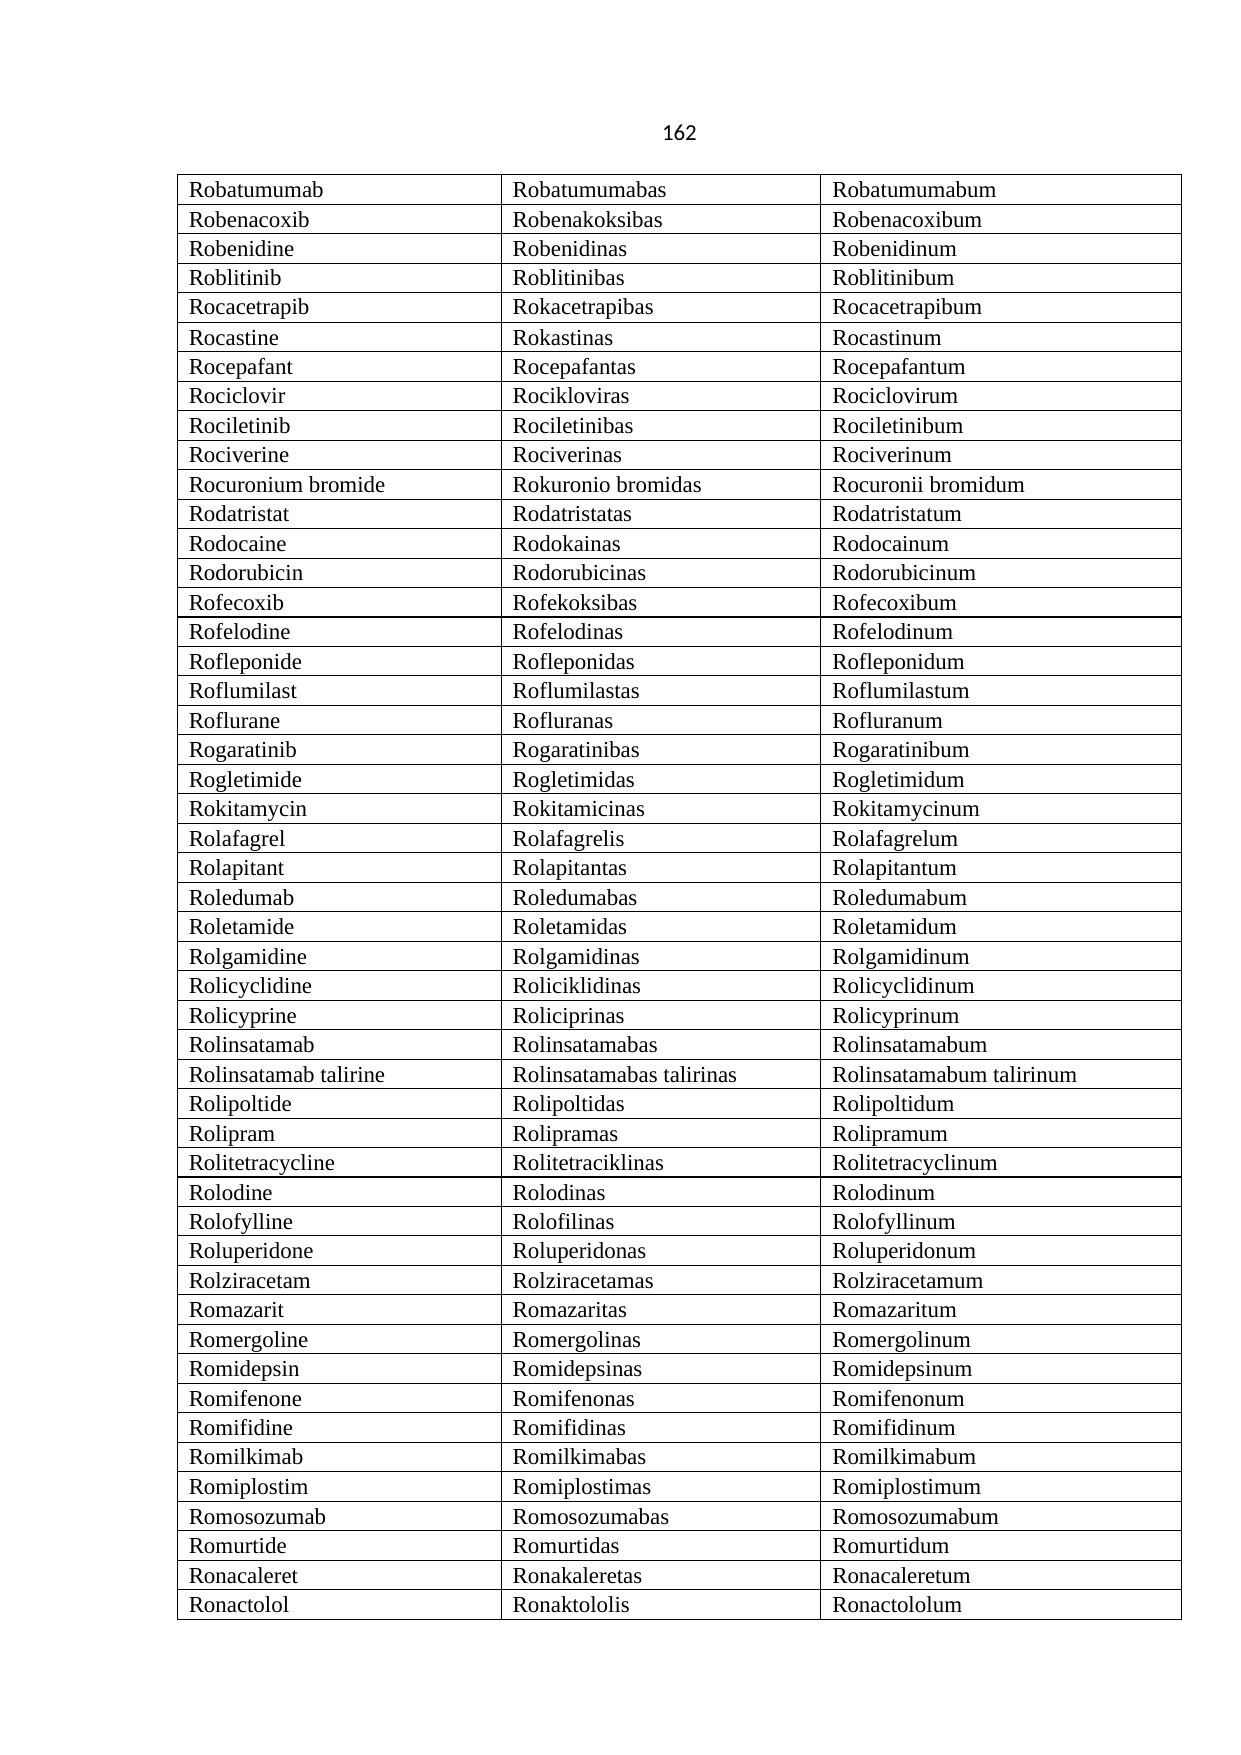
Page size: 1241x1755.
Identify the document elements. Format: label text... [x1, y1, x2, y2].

table_cell Robenakoksibas [502, 205, 820, 233]
table_cell Rodokainas [502, 529, 820, 557]
table_cell Ronaktololis [502, 1590, 820, 1619]
table_cell Rogletimide [178, 765, 501, 793]
table_cell Rodatristatum [821, 500, 1181, 528]
table_cell Rociletinibas [502, 411, 820, 439]
table_cell Rolziracetamas [502, 1266, 820, 1294]
table_cell Rokastinas [502, 323, 820, 351]
table_cell Robenidinum [821, 234, 1181, 263]
table_cell Rolafagrelis [502, 824, 820, 852]
table_cell Romergolinum [821, 1325, 1181, 1353]
table_cell Rofecoxibum [821, 588, 1181, 616]
table_cell Rodocainum [821, 529, 1181, 557]
table_cell Roflurane [178, 706, 501, 734]
table_cell Roflumilastas [502, 676, 820, 705]
table_cell Romazaritum [821, 1295, 1181, 1324]
table_cell Roledumab [178, 883, 501, 911]
table_cell Ronacaleret [178, 1561, 501, 1589]
table_cell Romifidinas [502, 1413, 820, 1442]
table_cell Roliciklidinas [502, 971, 820, 999]
table_cell Roblitinib [178, 264, 501, 292]
table_cell Roflumilast [178, 676, 501, 705]
table_cell Rogaratinibum [821, 735, 1181, 764]
table_cell Rolofylline [178, 1207, 501, 1235]
table_cell Rodorubicin [178, 559, 501, 587]
table_cell Romiplostim [178, 1472, 501, 1501]
table_cell Rofleponidum [821, 647, 1181, 675]
table_cell Rocuronii bromidum [821, 470, 1181, 498]
table_cell Rociclovir [178, 382, 501, 410]
table_cell Rofecoxib [178, 588, 501, 616]
table_cell Roluperidone [178, 1236, 501, 1265]
table_cell Rolziracetam [178, 1266, 501, 1294]
table_cell Rolitetracycline [178, 1148, 501, 1176]
table_cell Romiplostimas [502, 1472, 820, 1501]
table_cell Roletamide [178, 912, 501, 941]
table_cell Rodorubicinas [502, 559, 820, 587]
table_cell Rolipoltide [178, 1089, 501, 1117]
table_cell Rodatristatas [502, 500, 820, 528]
table_cell Rogletimidas [502, 765, 820, 793]
table_cell Robatumumab [178, 175, 501, 204]
table_cell Roblitinibum [821, 264, 1181, 292]
table_cell Rolipram [178, 1119, 501, 1147]
table_cell Rokuronio bromidas [502, 470, 820, 498]
table_cell Rolitetraciklinas [502, 1148, 820, 1176]
table_cell Rolofyllinum [821, 1207, 1181, 1235]
table_cell Rolodinas [502, 1178, 820, 1206]
table_cell Rofekoksibas [502, 588, 820, 616]
table_cell Romosozumabum [821, 1502, 1181, 1530]
table_cell Rociletinibum [821, 411, 1181, 439]
table_cell Rolgamidine [178, 942, 501, 970]
table_cell Roledumabas [502, 883, 820, 911]
table_cell Rokitamycin [178, 794, 501, 823]
table_cell Rofleponidas [502, 647, 820, 675]
table_cell Romifenonum [821, 1384, 1181, 1412]
table_cell Romurtidum [821, 1531, 1181, 1560]
table_cell Rolinsatamab [178, 1030, 501, 1058]
table_cell Romifenone [178, 1384, 501, 1412]
table_cell Rociverinum [821, 441, 1181, 469]
table_cell Rolipramum [821, 1119, 1181, 1147]
table_cell Romurtidas [502, 1531, 820, 1560]
table_cell Rociverinas [502, 441, 820, 469]
table_cell Rokacetrapibas [502, 293, 820, 322]
table_cell Rolapitantum [821, 853, 1181, 882]
table_cell Rolgamidinum [821, 942, 1181, 970]
table_cell Rolipoltidas [502, 1089, 820, 1117]
table_cell Rolafagrel [178, 824, 501, 852]
table_cell Rocepafantum [821, 352, 1181, 381]
table_cell Rofleponide [178, 647, 501, 675]
table_cell Rocastine [178, 323, 501, 351]
table_cell Rocacetrapibum [821, 293, 1181, 322]
table_cell Ronacaleretum [821, 1561, 1181, 1589]
table_cell Roledumabum [821, 883, 1181, 911]
table_cell Roluperidonum [821, 1236, 1181, 1265]
table_cell Romifidinum [821, 1413, 1181, 1442]
table_cell Romosozumab [178, 1502, 501, 1530]
table_cell Romilkimab [178, 1443, 501, 1471]
table_cell Rociverine [178, 441, 501, 469]
table_cell Rolicyclidine [178, 971, 501, 999]
table_cell Rolicyprinum [821, 1001, 1181, 1029]
table_cell Rolipoltidum [821, 1089, 1181, 1117]
table_cell Rolodinum [821, 1178, 1181, 1206]
table_cell Rofelodinum [821, 618, 1181, 646]
table_cell Roliciprinas [502, 1001, 820, 1029]
table_cell Rokitamycinum [821, 794, 1181, 823]
table_cell Romosozumabas [502, 1502, 820, 1530]
table_cell Rolofilinas [502, 1207, 820, 1235]
table_cell Rodorubicinum [821, 559, 1181, 587]
table_cell Rofluranum [821, 706, 1181, 734]
table_cell Rolipramas [502, 1119, 820, 1147]
table_cell Rodatristat [178, 500, 501, 528]
table_cell Rociclovirum [821, 382, 1181, 410]
table_cell Rodocaine [178, 529, 501, 557]
table_cell Romazarit [178, 1295, 501, 1324]
table_cell Robatumumabas [502, 175, 820, 204]
table_cell Romiplostimum [821, 1472, 1181, 1501]
table_cell Romifenonas [502, 1384, 820, 1412]
table_cell Robenacoxibum [821, 205, 1181, 233]
table_cell Rolicyclidinum [821, 971, 1181, 999]
table_cell Ronakaleretas [502, 1561, 820, 1589]
table_cell Rofelodine [178, 618, 501, 646]
table_cell Rolinsatamabum talirinum [821, 1060, 1181, 1088]
table_cell Roletamidum [821, 912, 1181, 941]
table_cell Rolinsatamabas [502, 1030, 820, 1058]
table_cell Rolziracetamum [821, 1266, 1181, 1294]
table_cell Rolitetracyclinum [821, 1148, 1181, 1176]
table_cell Romergolinas [502, 1325, 820, 1353]
table_cell Ronactolol [178, 1590, 501, 1619]
table_cell Robenidinas [502, 234, 820, 263]
table_cell Romidepsinas [502, 1354, 820, 1383]
table_cell Rolodine [178, 1178, 501, 1206]
table_cell Rolinsatamabas talirinas [502, 1060, 820, 1088]
table_cell Romifidine [178, 1413, 501, 1442]
table_cell Romergoline [178, 1325, 501, 1353]
table_cell Robatumumabum [821, 175, 1181, 204]
table_cell Rolapitantas [502, 853, 820, 882]
table_cell Romurtide [178, 1531, 501, 1560]
table_cell Romidepsin [178, 1354, 501, 1383]
table_cell Romilkimabas [502, 1443, 820, 1471]
table_cell Rokitamicinas [502, 794, 820, 823]
table_cell Rofluranas [502, 706, 820, 734]
table_cell Rocacetrapib [178, 293, 501, 322]
table_cell Robenacoxib [178, 205, 501, 233]
table_cell Rocikloviras [502, 382, 820, 410]
table_cell Ronactololum [821, 1590, 1181, 1619]
table_cell Rolafagrelum [821, 824, 1181, 852]
table_cell Rolinsatamabum [821, 1030, 1181, 1058]
table_cell Rocepafantas [502, 352, 820, 381]
table_cell Rocuronium bromide [178, 470, 501, 498]
table_cell Rociletinib [178, 411, 501, 439]
table_cell Romidepsinum [821, 1354, 1181, 1383]
table_cell Rofelodinas [502, 618, 820, 646]
table_cell Roluperidonas [502, 1236, 820, 1265]
table_cell Rolicyprine [178, 1001, 501, 1029]
table_cell Rogletimidum [821, 765, 1181, 793]
table_cell Roblitinibas [502, 264, 820, 292]
table_cell Rolinsatamab talirine [178, 1060, 501, 1088]
table_cell Romilkimabum [821, 1443, 1181, 1471]
table_cell Rogaratinibas [502, 735, 820, 764]
table_cell Rogaratinib [178, 735, 501, 764]
table_cell Rocastinum [821, 323, 1181, 351]
table_cell Rolapitant [178, 853, 501, 882]
table_cell Rocepafant [178, 352, 501, 381]
table_cell Robenidine [178, 234, 501, 263]
table_cell Roflumilastum [821, 676, 1181, 705]
table_cell Romazaritas [502, 1295, 820, 1324]
table_cell Rolgamidinas [502, 942, 820, 970]
table_cell Roletamidas [502, 912, 820, 941]
